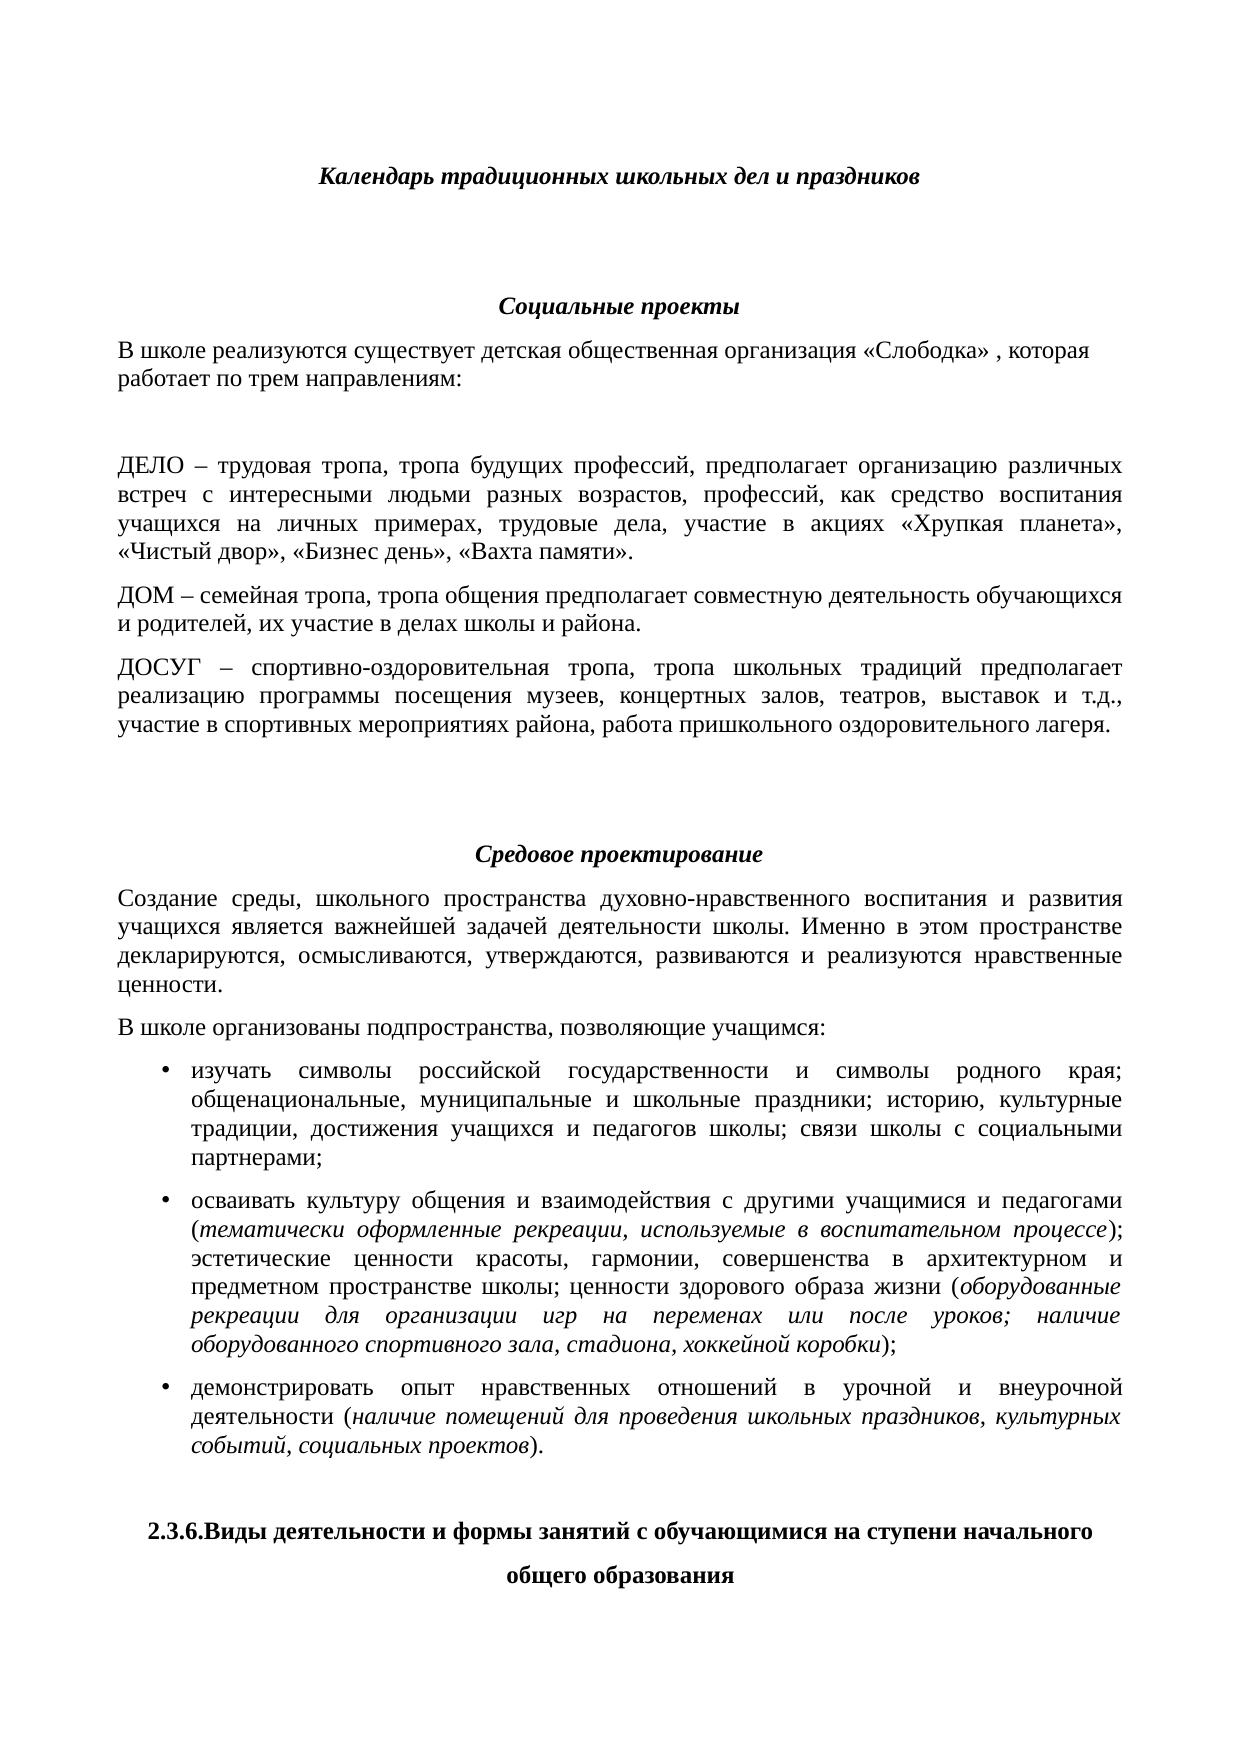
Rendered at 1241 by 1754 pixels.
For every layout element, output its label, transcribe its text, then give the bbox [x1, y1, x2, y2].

list осваивать культуру общения и взаимодействия с другими учащимися и педагогами (тематически оформленные рекреации, используемые в воспитательном процессе); эстетические ценности красоты, гармонии, совершенства в архитектурном и предметном пространстве школы; ценности здорового образа жизни (оборудованные рекреации для организации игр на переменах или после уроков; наличие оборудованного спортивного зала, стадиона, хоккейной коробки); [161, 1185, 1123, 1358]
text Социальные проекты [117, 291, 1123, 320]
text 2.3.6.Виды деятельности и формы занятий с обучающимися на ступени начального [117, 1516, 1123, 1545]
text Создание среды, школьного пространства духовно-нравственного воспитания и развития учащихся является важнейшей задачей деятельности школы. Именно в этом пространстве декларируются, осмысливаются, утверждаются, развиваются и реализуются нравственные ценности. [117, 883, 1123, 998]
text В школе организованы подпространства, позволяющие учащимся: [117, 1012, 1123, 1041]
text Средовое проектирование [117, 839, 1123, 868]
list демонстрировать опыт нравственных отношений в урочной и внеурочной деятельности (наличие помещений для проведения школьных праздников, культурных событий, социальных проектов). [161, 1372, 1123, 1458]
text ДОСУГ – спортивно-оздоровительная тропа, тропа школьных традиций предполагает реализацию программы посещения музеев, концертных залов, театров, выставок и т.д., участие в спортивных мероприятиях района, работа пришкольного оздоровительного лагеря. [117, 652, 1123, 738]
list изучать символы российской государственности и символы родного края; общенациональные, муниципальные и школьные праздники; историю, культурные традиции, достижения учащихся и педагогов школы; связи школы с социальными партнерами; [161, 1056, 1123, 1171]
text В школе реализуются существует детская общественная организация «Слободка» , которая работает по трем направлениям: [117, 335, 1123, 392]
text общего образования [117, 1560, 1123, 1588]
text ДОМ – семейная тропа, тропа общения предполагает совместную деятельность обучающихся и родителей, их участие в делах школы и района. [117, 580, 1123, 637]
text Календарь традиционных школьных дел и праздников [117, 161, 1123, 190]
text ДЕЛО – трудовая тропа, тропа будущих профессий, предполагает организацию различных встреч с интересными людьми разных возрастов, профессий, как средство воспитания учащихся на личных примерах, трудовые дела, участие в акциях «Хрупкая планета», «Чистый двор», «Бизнес день», «Вахта памяти». [117, 450, 1123, 565]
